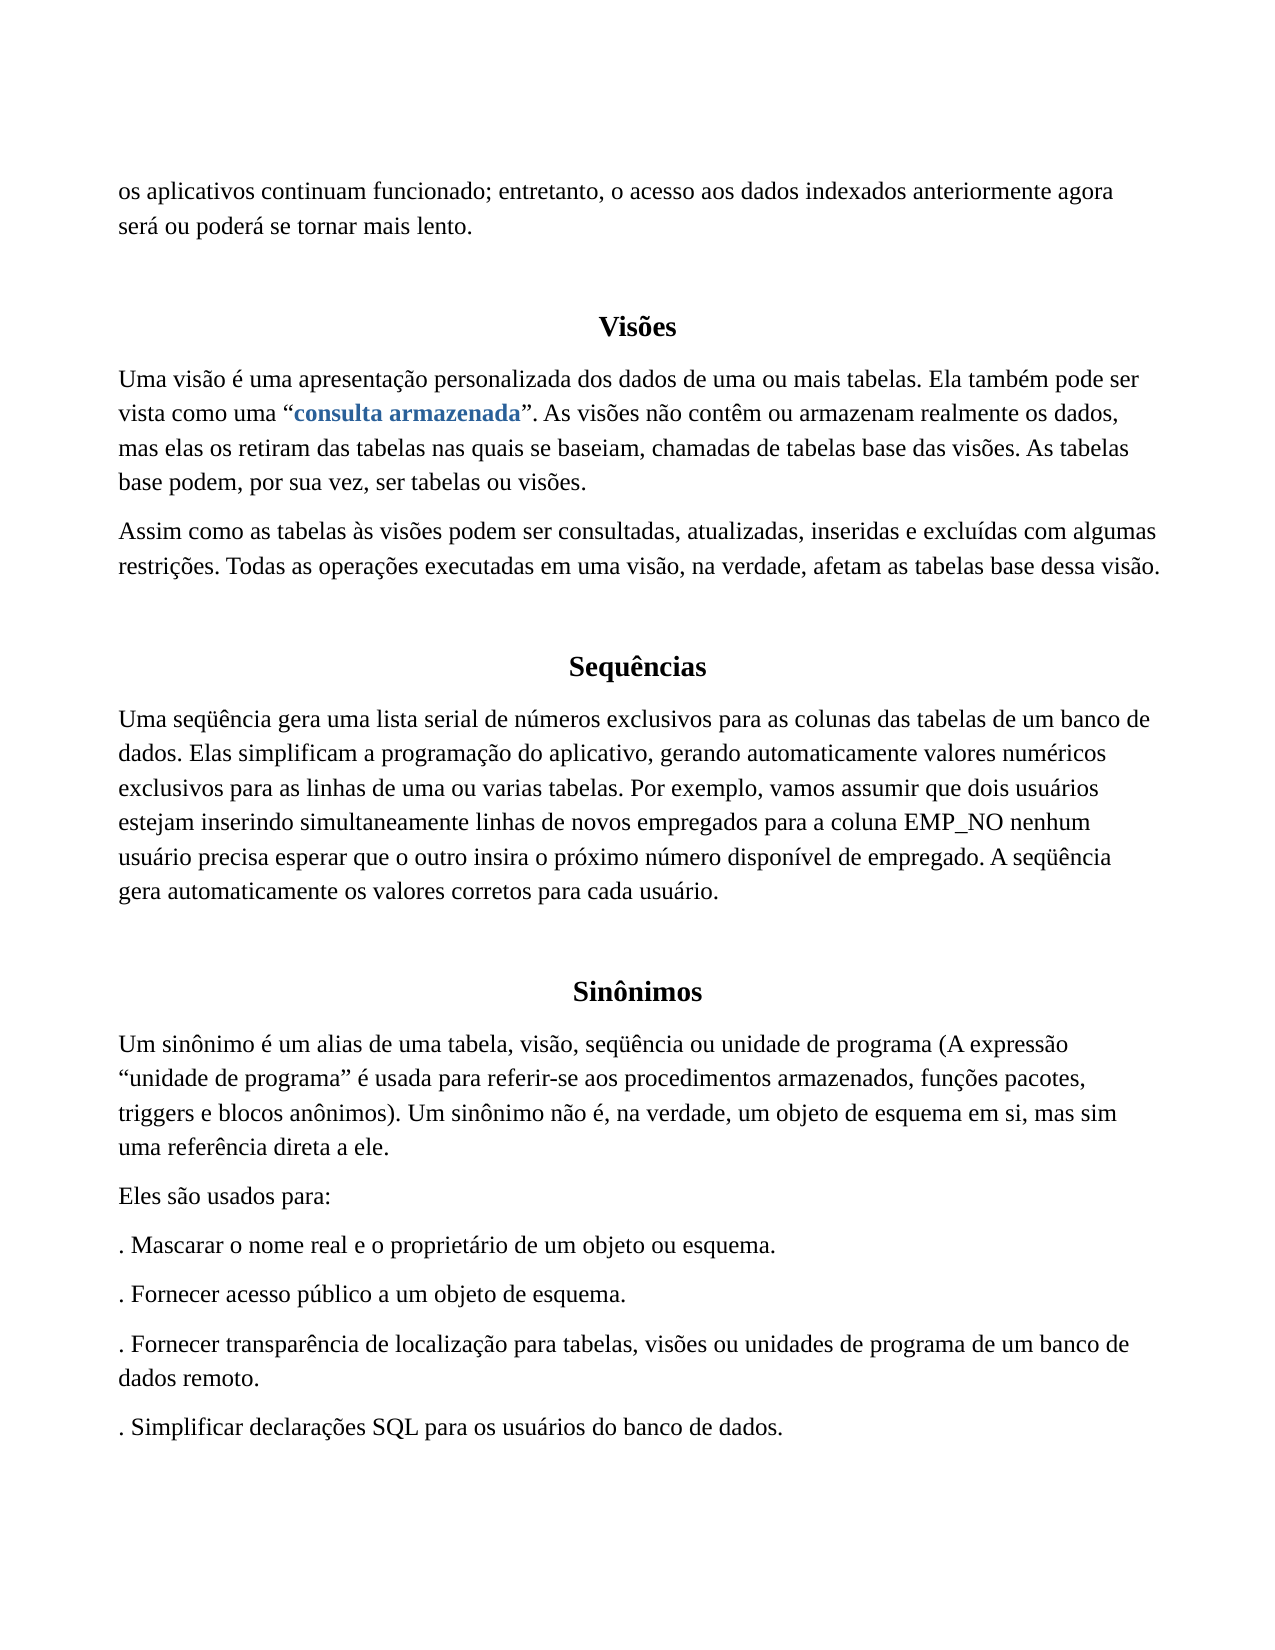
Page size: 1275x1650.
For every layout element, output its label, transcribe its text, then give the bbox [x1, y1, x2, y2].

text os aplicativos continuam funcionado; entretanto, o acesso aos dados indexados anteriormente agora será ou poderá se tornar mais lento. [118, 176, 1157, 239]
text . Mascarar o nome real e o proprietário de um objeto ou esquema. [118, 1231, 1157, 1259]
text Sequências [118, 649, 1157, 682]
text Uma seqüência gera uma lista serial de números exclusivos para as colunas das tabelas de um banco de dados. Elas simplificam a programação do aplicativo, gerando automaticamente valores numéricos exclusivos para as linhas de uma ou varias tabelas. Por exemplo, vamos assumir que dois usuários estejam inserindo simultaneamente linhas de novos empregados para a coluna EMP_NO nenhum usuário precisa esperar que o outro insira o próximo número disponível de empregado. A seqüência gera automaticamente os valores corretos para cada usuário. [118, 704, 1157, 905]
text . Fornecer acesso público a um objeto de esquema. [118, 1279, 1157, 1308]
text . Simplificar declarações SQL para os usuários do banco de dados. [118, 1412, 1157, 1441]
text Visões [118, 309, 1157, 342]
text Eles são usados para: [118, 1181, 1157, 1210]
text . Fornecer transparência de localização para tabelas, visões ou unidades de programa de um banco de dados remoto. [118, 1329, 1157, 1392]
text Sinônimos [118, 974, 1157, 1008]
text Um sinônimo é um alias de uma tabela, visão, seqüência ou unidade de programa (A expressão “unidade de programa” é usada para referir-se aos procedimentos armazenados, funções pacotes, triggers e blocos anônimos). Um sinônimo não é, na verdade, um objeto de esquema em si, mas sim uma referência direta a ele. [118, 1029, 1157, 1161]
text Assim como as tabelas às visões podem ser consultadas, atualizadas, inseridas e excluídas com algumas restrições. Todas as operações executadas em uma visão, na verdade, afetam as tabelas base dessa visão. [118, 516, 1174, 579]
text Uma visão é uma apresentação personalizada dos dados de uma ou mais tabelas. Ela também pode ser vista como uma “consulta armazenada”. As visões não contêm ou armazenam realmente os dados, mas elas os retiram das tabelas nas quais se baseiam, chamadas de tabelas base das visões. As tabelas base podem, por sua vez, ser tabelas ou visões. [118, 364, 1157, 496]
